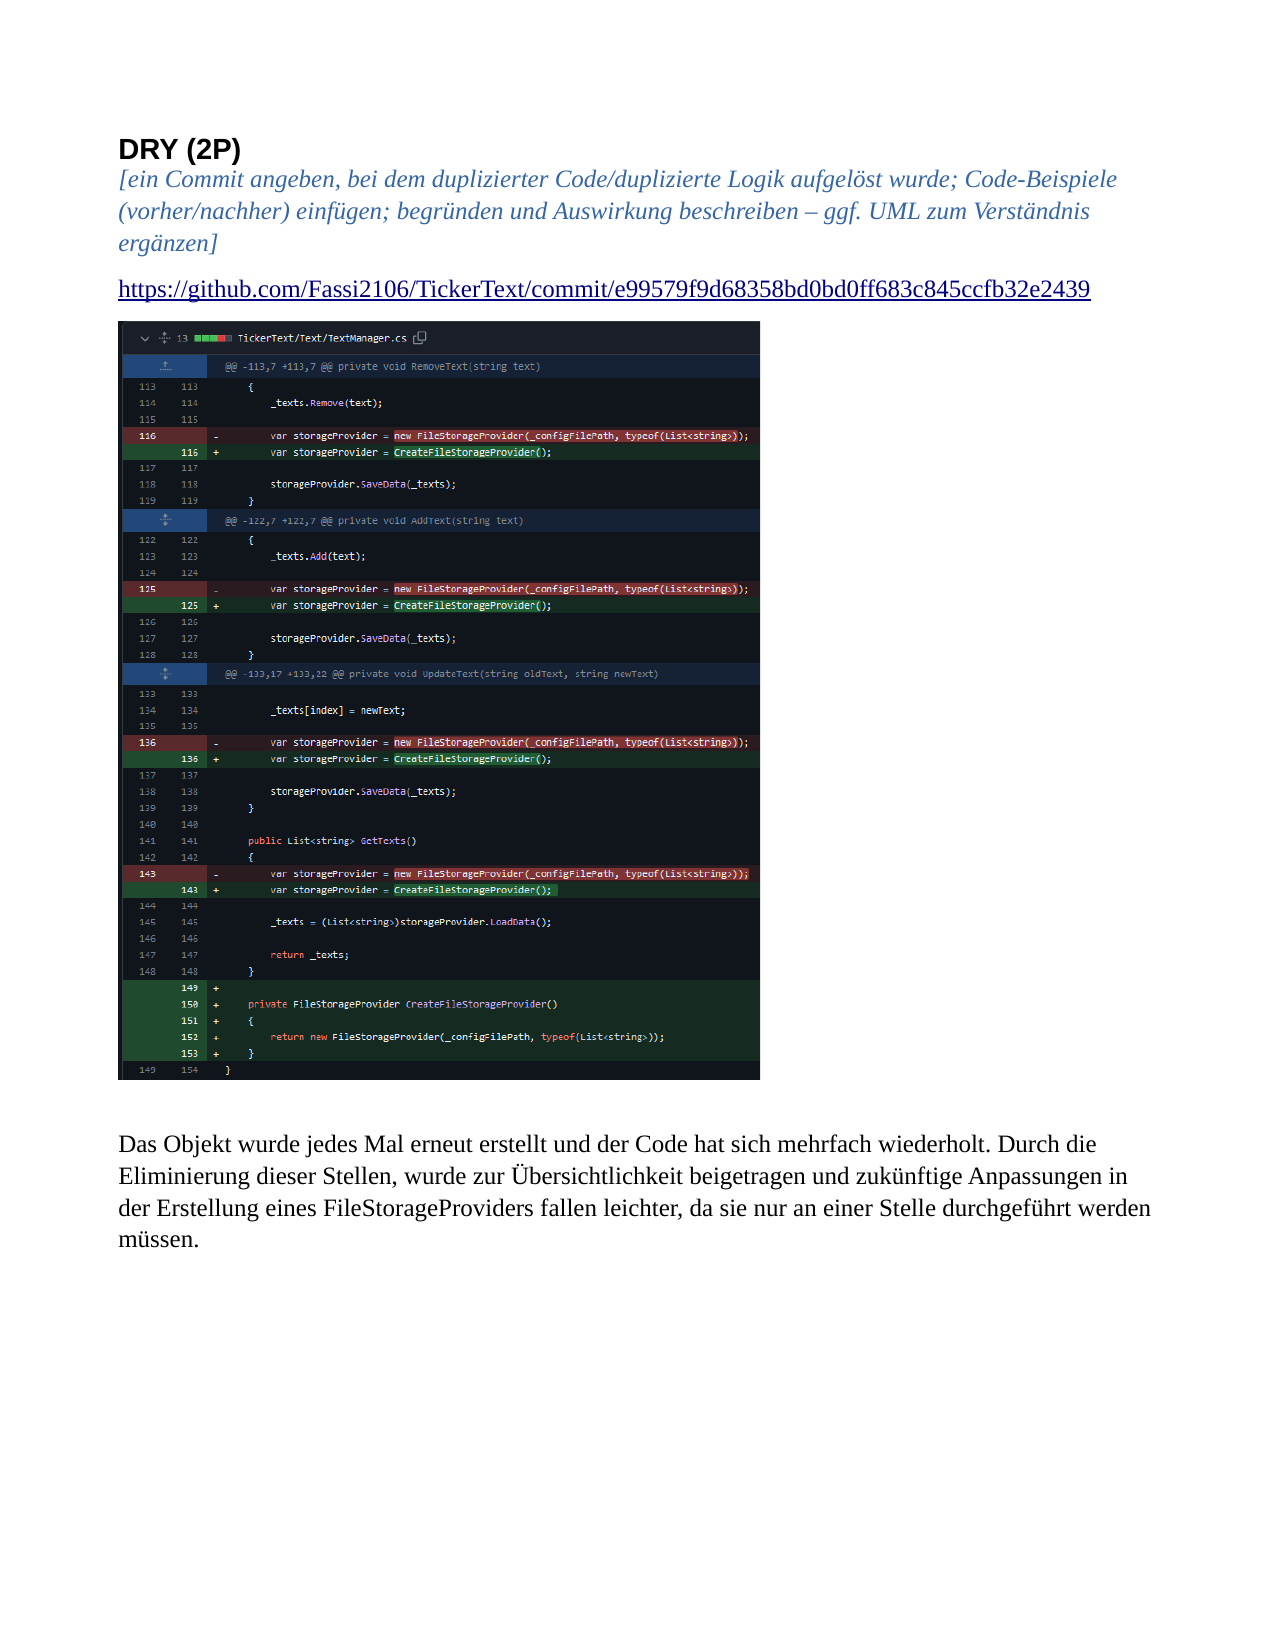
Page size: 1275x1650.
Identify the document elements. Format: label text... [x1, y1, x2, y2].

text Das Objekt wurde jedes Mal erneut erstellt und der Code hat sich mehrfach wiederholt. Durch die Eliminierung dieser Stellen, wurde zur Übersichtlichkeit beigetragen und zukünftige Anpassungen in der Erstellung eines FileStorageProviders fallen leichter, da sie nur an einer Stelle durchgeführt werden müssen. [118, 1130, 1157, 1253]
text [ein Commit angeben, bei dem duplizierter Code/duplizierte Logik aufgelöst wurde; Code-Beispiele (vorher/nachher) einfügen; begründen und Auswirkung beschreiben – ggf. UML zum Verständnis ergänzen] [118, 165, 1157, 257]
picture [118, 321, 761, 1080]
text https://github.com/Fassi2106/TickerText/commit/e99579f9d68358bd0bd0ff683c845ccfb32e2439 [118, 275, 1157, 303]
text DRY (2P) [118, 133, 1157, 165]
